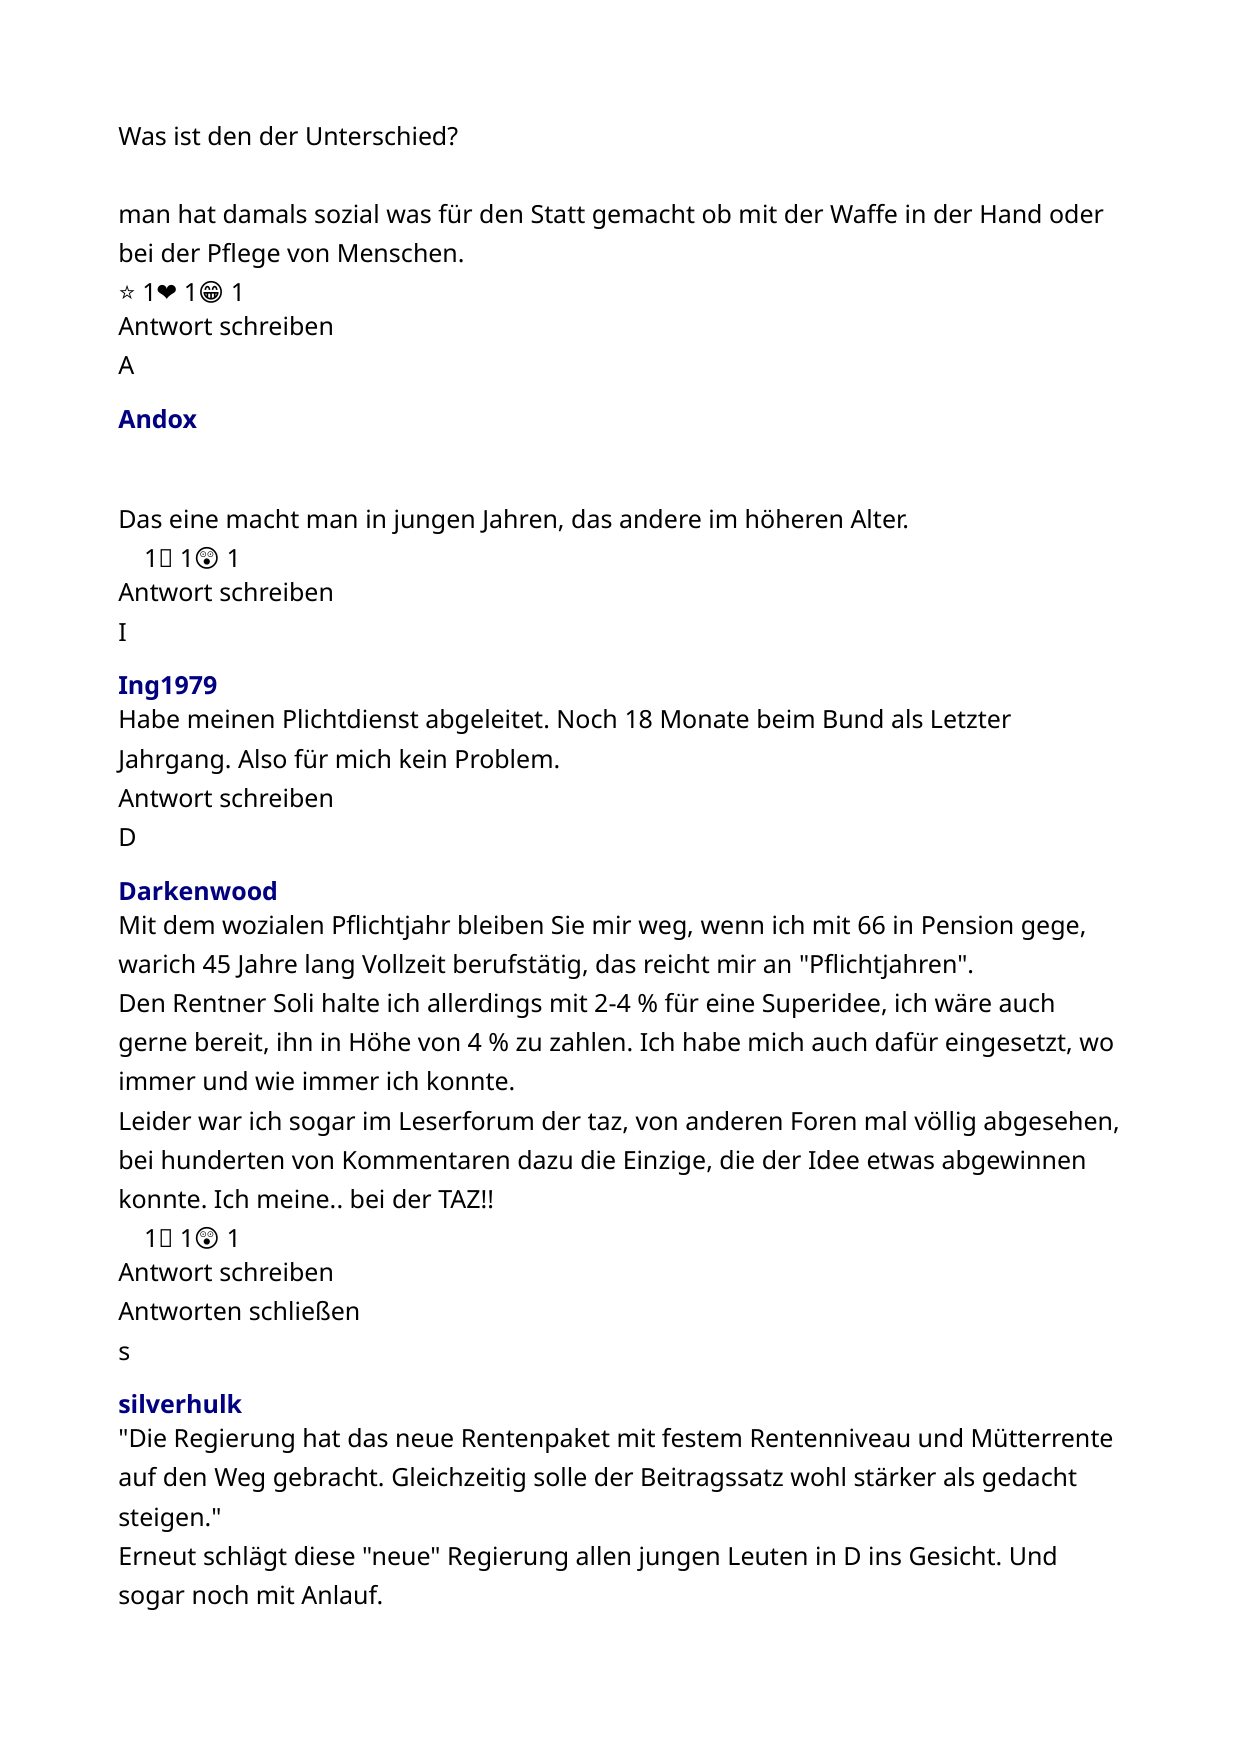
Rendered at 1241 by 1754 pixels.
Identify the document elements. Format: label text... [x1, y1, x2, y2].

text Erneut schlägt diese "neue" Regierung allen jungen Leuten in D ins Gesicht. Und sogar noch mit Anlauf. [118, 1538, 1122, 1612]
text ⭐️ 1❤️ 1😁 1 [118, 275, 1122, 309]
text 🙁 1🤨 1😲 1 [118, 541, 1122, 575]
text D [118, 819, 1122, 854]
text Antworten schließen [118, 1294, 1122, 1328]
text Den Rentner Soli halte ich allerdings mit 2-4 % für eine Superidee, ich wäre auch gerne bereit, ihn in Höhe von 4 % zu zahlen. Ich habe mich auch dafür eingesetzt, wo immer und wie immer ich konnte. [118, 986, 1122, 1098]
subtitle Darkenwood [118, 873, 1122, 907]
text Das eine macht man in jungen Jahren, das andere im höheren Alter. [118, 502, 1122, 536]
subtitle Andox [118, 402, 1122, 436]
subtitle Ing1979 [118, 668, 1122, 702]
text Mit dem wozialen Pflichtjahr bleiben Sie mir weg, wenn ich mit 66 in Pension gege, warich 45 Jahre lang Vollzeit berufstätig, das reicht mir an "Pflichtjahren". [118, 907, 1122, 981]
text s [118, 1333, 1122, 1367]
text Antwort schreiben [118, 1255, 1122, 1289]
text A [118, 348, 1122, 382]
text Antwort schreiben [118, 309, 1122, 343]
text "Die Regierung hat das neue Rentenpaket mit festem Rentenniveau und Mütterrente auf den Weg gebracht. Gleichzeitig solle der Beitragssatz wohl stärker als gedacht steigen." [118, 1421, 1122, 1533]
text Antwort schreiben [118, 575, 1122, 609]
text Habe meinen Plichtdienst abgeleitet. Noch 18 Monate beim Bund als Letzter Jahrgang. Also für mich kein Problem. [118, 702, 1122, 775]
text Was ist den der Unterschied? man hat damals sozial was für den Statt gemacht ob mit der Waffe in der Hand oder bei der Pflege von Menschen. [118, 118, 1122, 270]
text I [118, 614, 1122, 648]
text 🙁 1🤨 1😲 1 [118, 1221, 1122, 1255]
text Antwort schreiben [118, 780, 1122, 814]
subtitle silverhulk [118, 1387, 1122, 1421]
text Leider war ich sogar im Leserforum der taz, von anderen Foren mal völlig abgesehen, bei hunderten von Kommentaren dazu die Einzige, die der Idee etwas abgewinnen konnte. Ich meine.. bei der TAZ!! [118, 1103, 1122, 1216]
